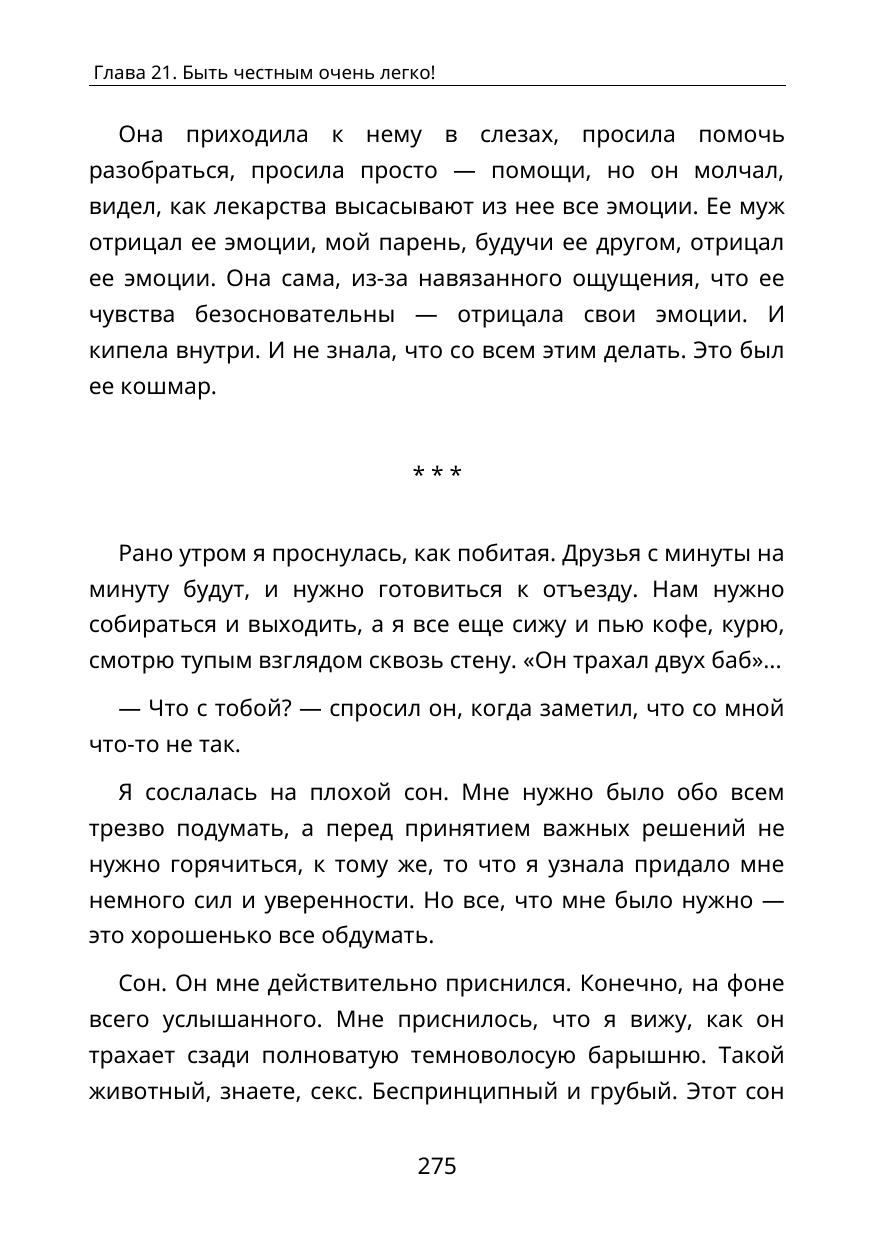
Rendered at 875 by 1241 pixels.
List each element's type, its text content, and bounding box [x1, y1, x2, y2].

text Рано утром я проснулась, как побитая. Друзья с минуты на минуту будут, и нужно готовиться к отъезду. Нам нужно собираться и выходить, а я все еще сижу и пью кофе, курю, смотрю тупым взглядом сквозь стену. «Он трахал двух баб»... [88, 537, 786, 676]
text Она приходила к нему в слезах, просила помочь разобраться, просила просто — помощи, но он молчал, видел, как лекарства высасывают из нее все эмоции. Ее муж отрицал ее эмоции, мой парень, будучи ее другом, отрицал ее эмоции. Она сама, из-за навязанного ощущения, что ее чувства безосновательны — отрицала свои эмоции. И кипела внутри. И не знала, что со всем этим делать. Это был ее кошмар. [88, 118, 786, 401]
subtitle * * * [88, 459, 786, 490]
text Я сослалась на плохой сон. Мне нужно было обо всем трезво подумать, а перед принятием важных решений не нужно горячиться, к тому же, то что я узнала придало мне немного сил и уверенности. Но все, что мне было нужно — это хорошенько все обдумать. [88, 776, 786, 951]
text — Что с тобой? — спросил он, когда заметил, что со мной что-то не так. [88, 692, 786, 759]
text Сон. Он мне действительно приснился. Конечно, на фоне всего услышанного. Мне приснилось, что я вижу, как он трахает сзади полноватую темноволосую барышню. Такой животный, знаете, секс. Беспринципный и грубый. Этот сон [88, 967, 786, 1106]
